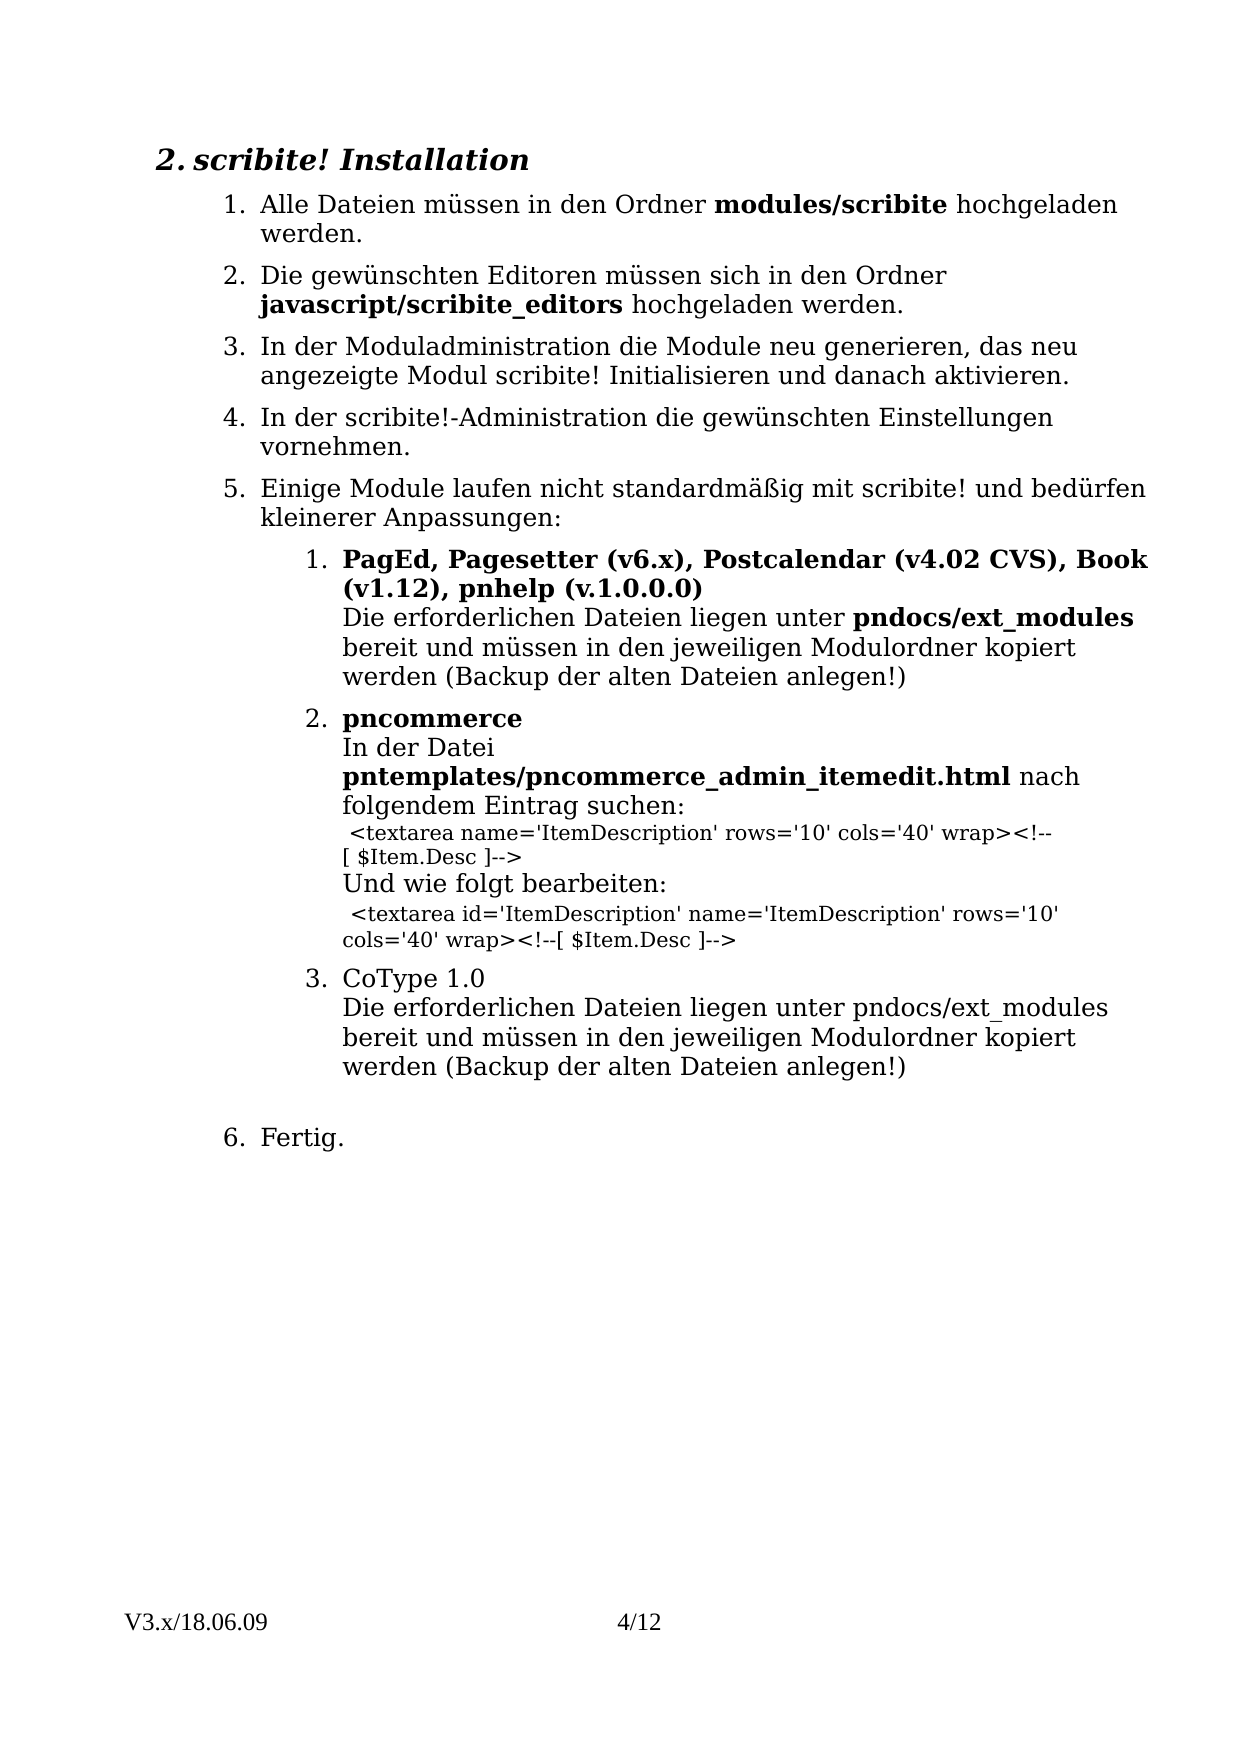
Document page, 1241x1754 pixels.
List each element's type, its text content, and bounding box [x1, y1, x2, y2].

subtitle scribite! Installation [156, 143, 1160, 177]
list CoType 1.0 Die erforderlichen Dateien liegen unter pndocs/ext_modules bereit und müssen in den jeweiligen Modulordner kopiert werden (Backup der alten Dateien anlegen!) [304, 964, 1160, 1110]
list Einige Module laufen nicht standardmäßig mit scribite! und bedürfen kleinerer Anpassungen: [223, 474, 1160, 532]
list pncommerce In der Datei pntemplates/pncommerce_admin_itemedit.html nach folgendem Eintrag suchen: <textarea name='ItemDescription' rows='10' cols='40' wrap><!--[ $Item.Desc ]--> Und wie folgt bearbeiten: <textarea id='ItemDescription' name='ItemDescription' rows='10' cols='40' wrap><!--[ $Item.Desc ]--> [304, 704, 1160, 952]
list Die gewünschten Editoren müssen sich in den Ordner javascript/scribite_editors hochgeladen werden. [223, 261, 1160, 320]
list In der Moduladministration die Module neu generieren, das neu angezeigte Modul scribite! Initialisieren und danach aktivieren. [223, 332, 1160, 391]
list Alle Dateien müssen in den Ordner modules/scribite hochgeladen werden. [223, 190, 1160, 248]
list PagEd, Pagesetter (v6.x), Postcalendar (v4.02 CVS), Book (v1.12), pnhelp (v.1.0.0.0) Die erforderlichen Dateien liegen unter pndocs/ext_modules bereit und müssen in den jeweiligen Modulordner kopiert werden (Backup der alten Dateien anlegen!) [304, 545, 1160, 691]
list In der scribite!-Administration die gewünschten Einstellungen vornehmen. [223, 403, 1160, 461]
list Fertig. [223, 1123, 1160, 1152]
